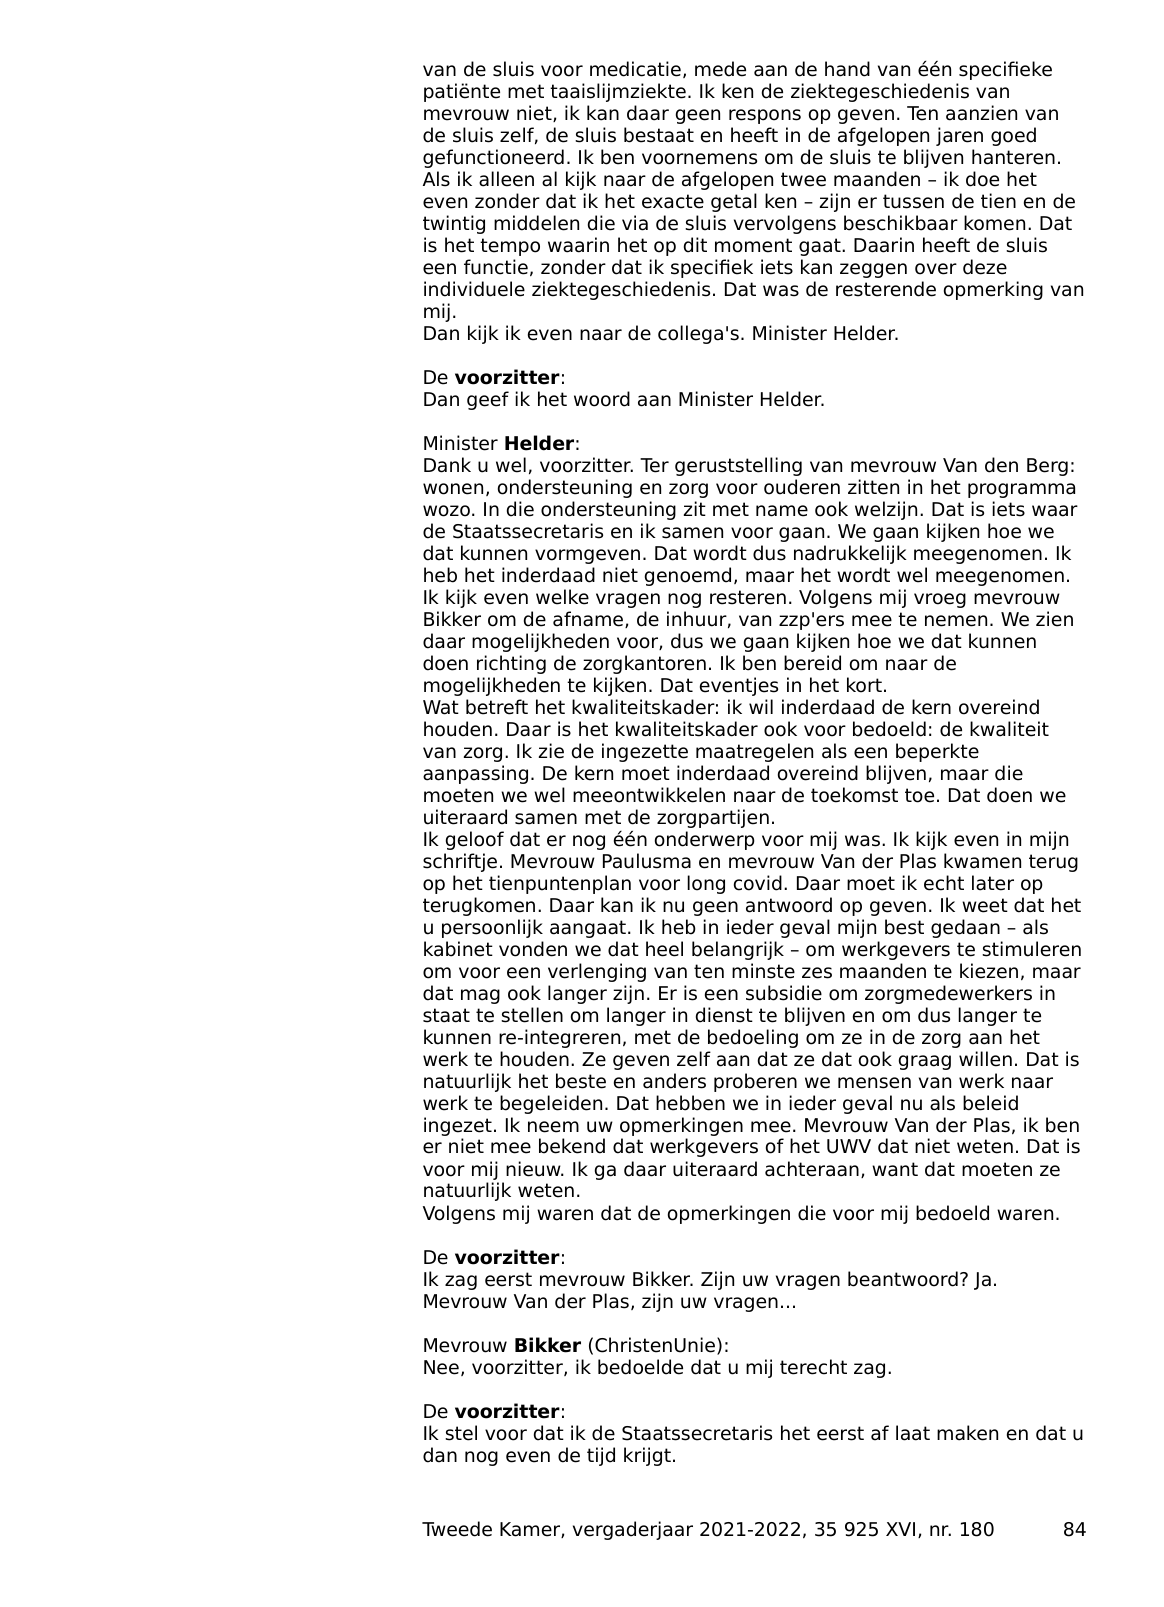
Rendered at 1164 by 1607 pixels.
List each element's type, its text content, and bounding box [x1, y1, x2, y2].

text Dank u wel, voorzitter. Ter geruststelling van mevrouw Van den Berg: wonen, ondersteuning en zorg voor ouderen zitten in het programma wozo. In die ondersteuning zit met name ook welzijn. Dat is iets waar de Staatssecretaris en ik samen voor gaan. We gaan kijken hoe we dat kunnen vormgeven. Dat wordt dus nadrukkelijk meegenomen. Ik heb het inderdaad niet genoemd, maar het wordt wel meegenomen. [422, 455, 1087, 587]
text van de sluis voor medicatie, mede aan de hand van één specifieke patiënte met taaislijmziekte. Ik ken de ziektegeschiedenis van mevrouw niet, ik kan daar geen respons op geven. Ten aanzien van de sluis zelf, de sluis bestaat en heeft in de afgelopen jaren goed gefunctioneerd. Ik ben voornemens om de sluis te blijven hanteren. Als ik alleen al kijk naar de afgelopen twee maanden – ik doe het even zonder dat ik het exacte getal ken – zijn er tussen de tien en de twintig middelen die via de sluis vervolgens beschikbaar komen. Dat is het tempo waarin het op dit moment gaat. Daarin heeft de sluis een functie, zonder dat ik specifiek iets kan zeggen over deze individuele ziektegeschiedenis. Dat was de resterende opmerking van mij. [422, 59, 1087, 323]
text De voorzitter: [422, 367, 1087, 389]
text Wat betreft het kwaliteitskader: ik wil inderdaad de kern overeind houden. Daar is het kwaliteitskader ook voor bedoeld: de kwaliteit van zorg. Ik zie de ingezette maatregelen als een beperkte aanpassing. De kern moet inderdaad overeind blijven, maar die moeten we wel meeontwikkelen naar de toekomst toe. Dat doen we uiteraard samen met de zorgpartijen. [422, 697, 1087, 829]
text Minister Helder: [422, 433, 1087, 455]
text Mevrouw Bikker (ChristenUnie): [422, 1335, 1087, 1357]
text Ik kijk even welke vragen nog resteren. Volgens mij vroeg mevrouw Bikker om de afname, de inhuur, van zzp'ers mee te nemen. We zien daar mogelijkheden voor, dus we gaan kijken hoe we dat kunnen doen richting de zorgkantoren. Ik ben bereid om naar de mogelijkheden te kijken. Dat eventjes in het kort. [422, 587, 1087, 697]
text Volgens mij waren dat de opmerkingen die voor mij bedoeld waren. [422, 1202, 1087, 1224]
text Dan geef ik het woord aan Minister Helder. [422, 389, 1087, 411]
text Ik geloof dat er nog één onderwerp voor mij was. Ik kijk even in mijn schriftje. Mevrouw Paulusma en mevrouw Van der Plas kwamen terug op het tienpuntenplan voor long covid. Daar moet ik echt later op terugkomen. Daar kan ik nu geen antwoord op geven. Ik weet dat het u persoonlijk aangaat. Ik heb in ieder geval mijn best gedaan – als kabinet vonden we dat heel belangrijk – om werkgevers te stimuleren om voor een verlenging van ten minste zes maanden te kiezen, maar dat mag ook langer zijn. Er is een subsidie om zorgmedewerkers in staat te stellen om langer in dienst te blijven en om dus langer te kunnen re-integreren, met de bedoeling om ze in de zorg aan het werk te houden. Ze geven zelf aan dat ze dat ook graag willen. Dat is natuurlijk het beste en anders proberen we mensen van werk naar werk te begeleiden. Dat hebben we in ieder geval nu als beleid ingezet. Ik neem uw opmerkingen mee. Mevrouw Van der Plas, ik ben er niet mee bekend dat werkgevers of het UWV dat niet weten. Dat is voor mij nieuw. Ik ga daar uiteraard achteraan, want dat moeten ze natuurlijk weten. [422, 829, 1087, 1202]
text De voorzitter: [422, 1401, 1087, 1423]
text Nee, voorzitter, ik bedoelde dat u mij terecht zag. [422, 1357, 1087, 1379]
text Ik zag eerst mevrouw Bikker. Zijn uw vragen beantwoord? Ja. Mevrouw Van der Plas, zijn uw vragen... [422, 1268, 1087, 1312]
text De voorzitter: [422, 1247, 1087, 1268]
text Dan kijk ik even naar de collega's. Minister Helder. [422, 323, 1087, 345]
text Ik stel voor dat ik de Staatssecretaris het eerst af laat maken en dat u dan nog even de tijd krijgt. [422, 1423, 1087, 1467]
